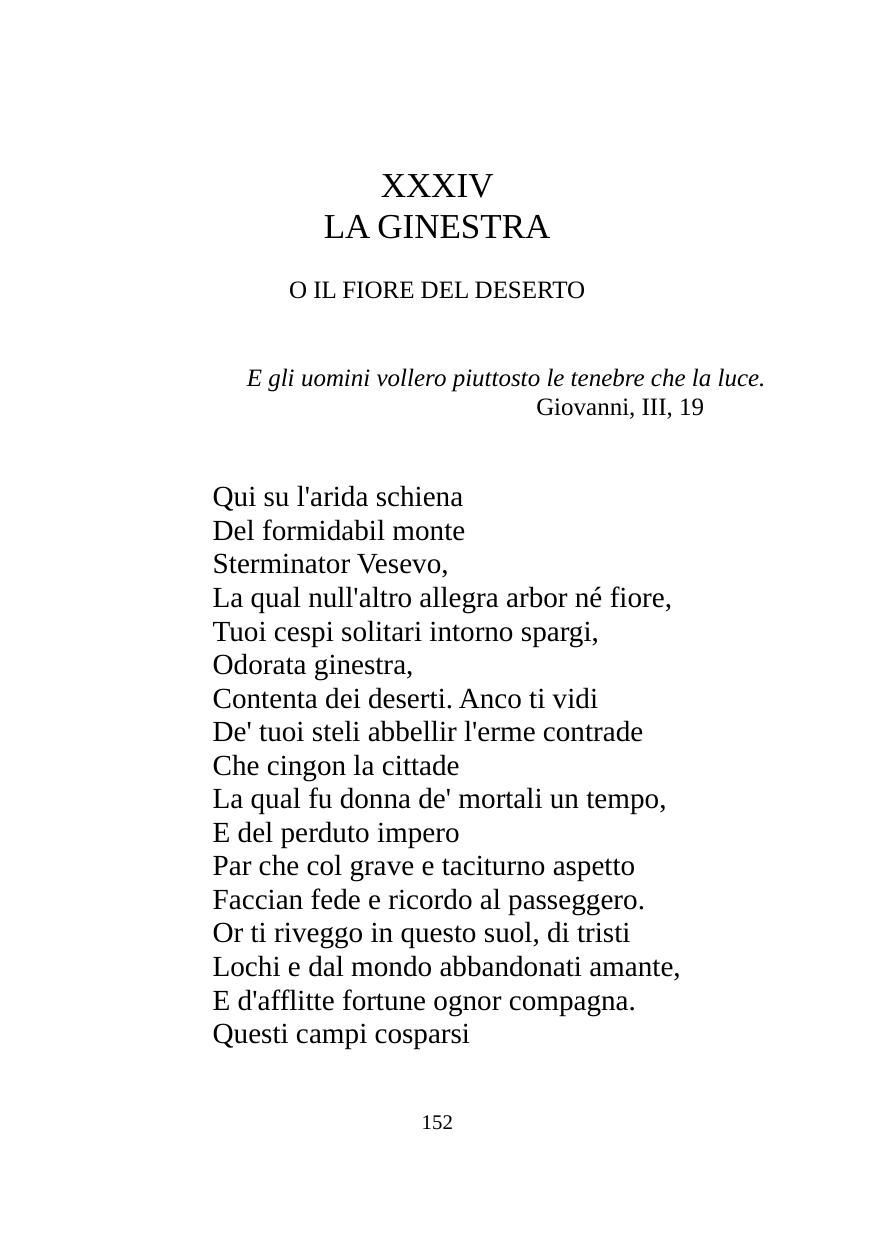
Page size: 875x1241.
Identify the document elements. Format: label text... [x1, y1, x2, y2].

text Contenta dei deserti. Anco ti vidi [183, 681, 768, 714]
text Or ti riveggo in questo suol, di tristi [183, 916, 768, 949]
text Odorata ginestra, [183, 647, 768, 681]
text Sterminator Vesevo, [183, 547, 768, 580]
text Par che col grave e taciturno aspetto [183, 848, 768, 882]
text De' tuoi steli abbellir l'erme contrade [183, 714, 768, 748]
text Questi campi cosparsi [183, 1016, 768, 1050]
text Lochi e dal mondo abbandonati amante, [183, 949, 768, 983]
text Del formidabil monte [183, 513, 768, 547]
subtitle XXXIV LA GINESTRA [106, 165, 768, 246]
text E del perduto impero [183, 815, 768, 848]
text La qual null'altro allegra arbor né fiore, [183, 580, 768, 614]
text Tuoi cespi solitari intorno spargi, [183, 614, 768, 647]
text Faccian fede e ricordo al passeggero. [183, 882, 768, 916]
text Che cingon la cittade [183, 748, 768, 781]
text O IL FIORE DEL DESERTO [106, 275, 768, 304]
text Qui su l'arida schiena [183, 479, 768, 513]
text E gli uomini vollero piuttosto le tenebre che la luce. [183, 363, 768, 392]
text La qual fu donna de' mortali un tempo, [183, 781, 768, 815]
text Giovanni, III, 19 [183, 392, 704, 421]
text E d'afflitte fortune ognor compagna. [183, 983, 768, 1016]
